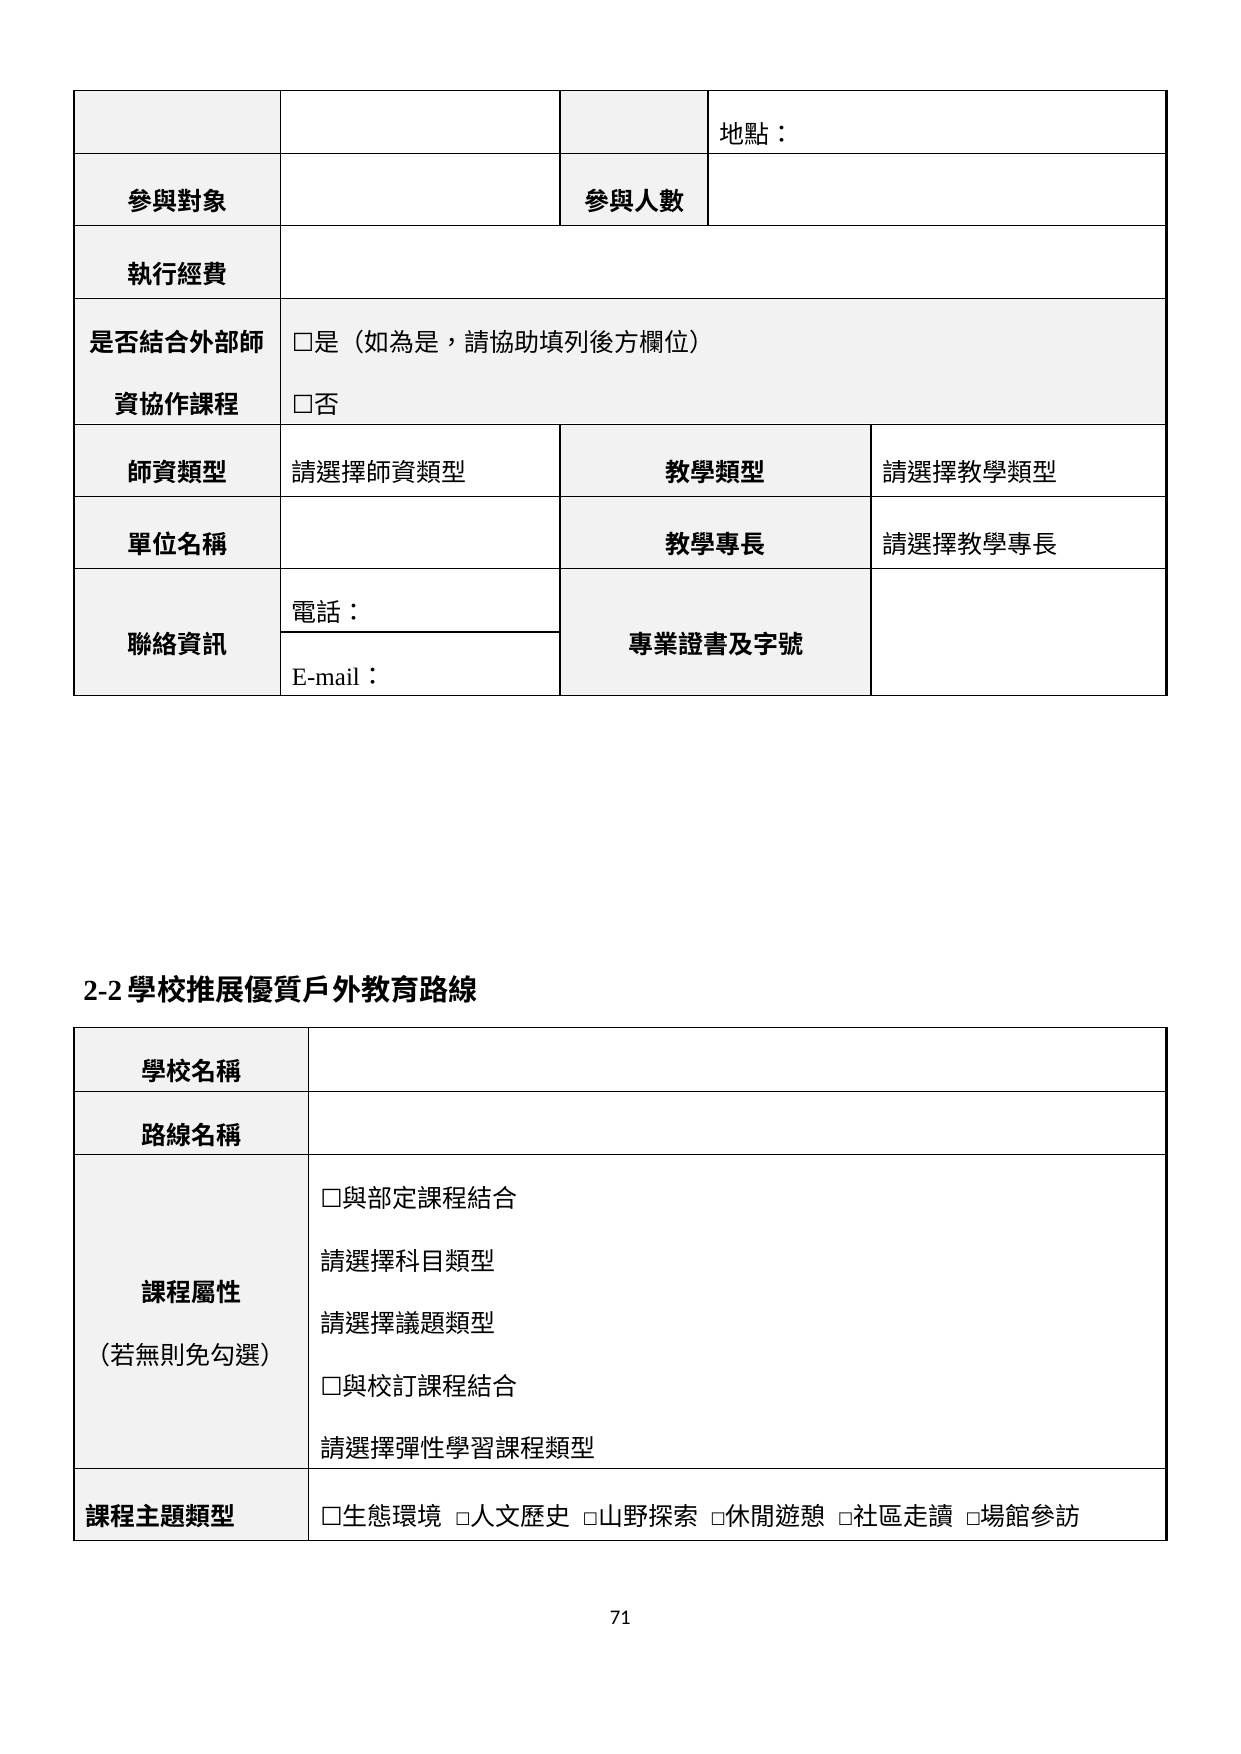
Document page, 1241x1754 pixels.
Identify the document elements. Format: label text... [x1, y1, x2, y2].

text 2-2學校推展優質戶外教育路線 [83, 946, 1128, 1008]
table_header [309, 1028, 1165, 1091]
table_cell 執行經費 [75, 226, 280, 297]
table_cell 專業證書及字號 [561, 569, 870, 695]
table_cell [75, 91, 280, 153]
table_cell 師資類型 [75, 425, 280, 496]
table_cell [561, 91, 707, 153]
table_cell ☐與部定課程結合 請選擇科目類型 請選擇議題類型 ☐與校訂課程結合 請選擇彈性學習課程類型 [309, 1155, 1165, 1468]
table_cell 請選擇師資類型 [281, 425, 559, 496]
table_cell 請選擇教學專長 [872, 497, 1165, 568]
table_cell [281, 226, 1165, 297]
table_cell 課程屬性 （若無則免勾選） [75, 1155, 308, 1468]
table_cell E-mail： [281, 633, 559, 695]
table_cell [281, 497, 559, 568]
table_cell [709, 154, 1165, 225]
table_cell 是否結合外部師資協作課程 [75, 299, 280, 423]
table_cell [281, 154, 559, 225]
table_cell 參與人數 [561, 154, 707, 225]
table_cell [309, 1092, 1165, 1154]
table_cell 單位名稱 [75, 497, 280, 568]
table_cell 參與對象 [75, 154, 280, 225]
table_cell 請選擇教學類型 [872, 425, 1165, 496]
table_cell 地點： [709, 91, 1165, 153]
table_cell 路線名稱 [75, 1092, 308, 1154]
table_cell 教學類型 [561, 425, 870, 496]
table_cell 教學專長 [561, 497, 870, 568]
table_cell [281, 91, 559, 153]
table_header 學校名稱 [75, 1028, 308, 1091]
table_cell 電話： [281, 569, 559, 631]
table_cell 課程主題類型 [75, 1469, 308, 1540]
table_cell [872, 569, 1165, 695]
table_cell 聯絡資訊 [75, 569, 280, 695]
table_cell ☐是（如為是，請協助填列後方欄位） ☐否 [281, 299, 1165, 423]
table_cell ☐生態環境 ☐人文歷史 ☐山野探索 ☐休閒遊憩 ☐社區走讀 ☐場館參訪 [309, 1469, 1165, 1540]
